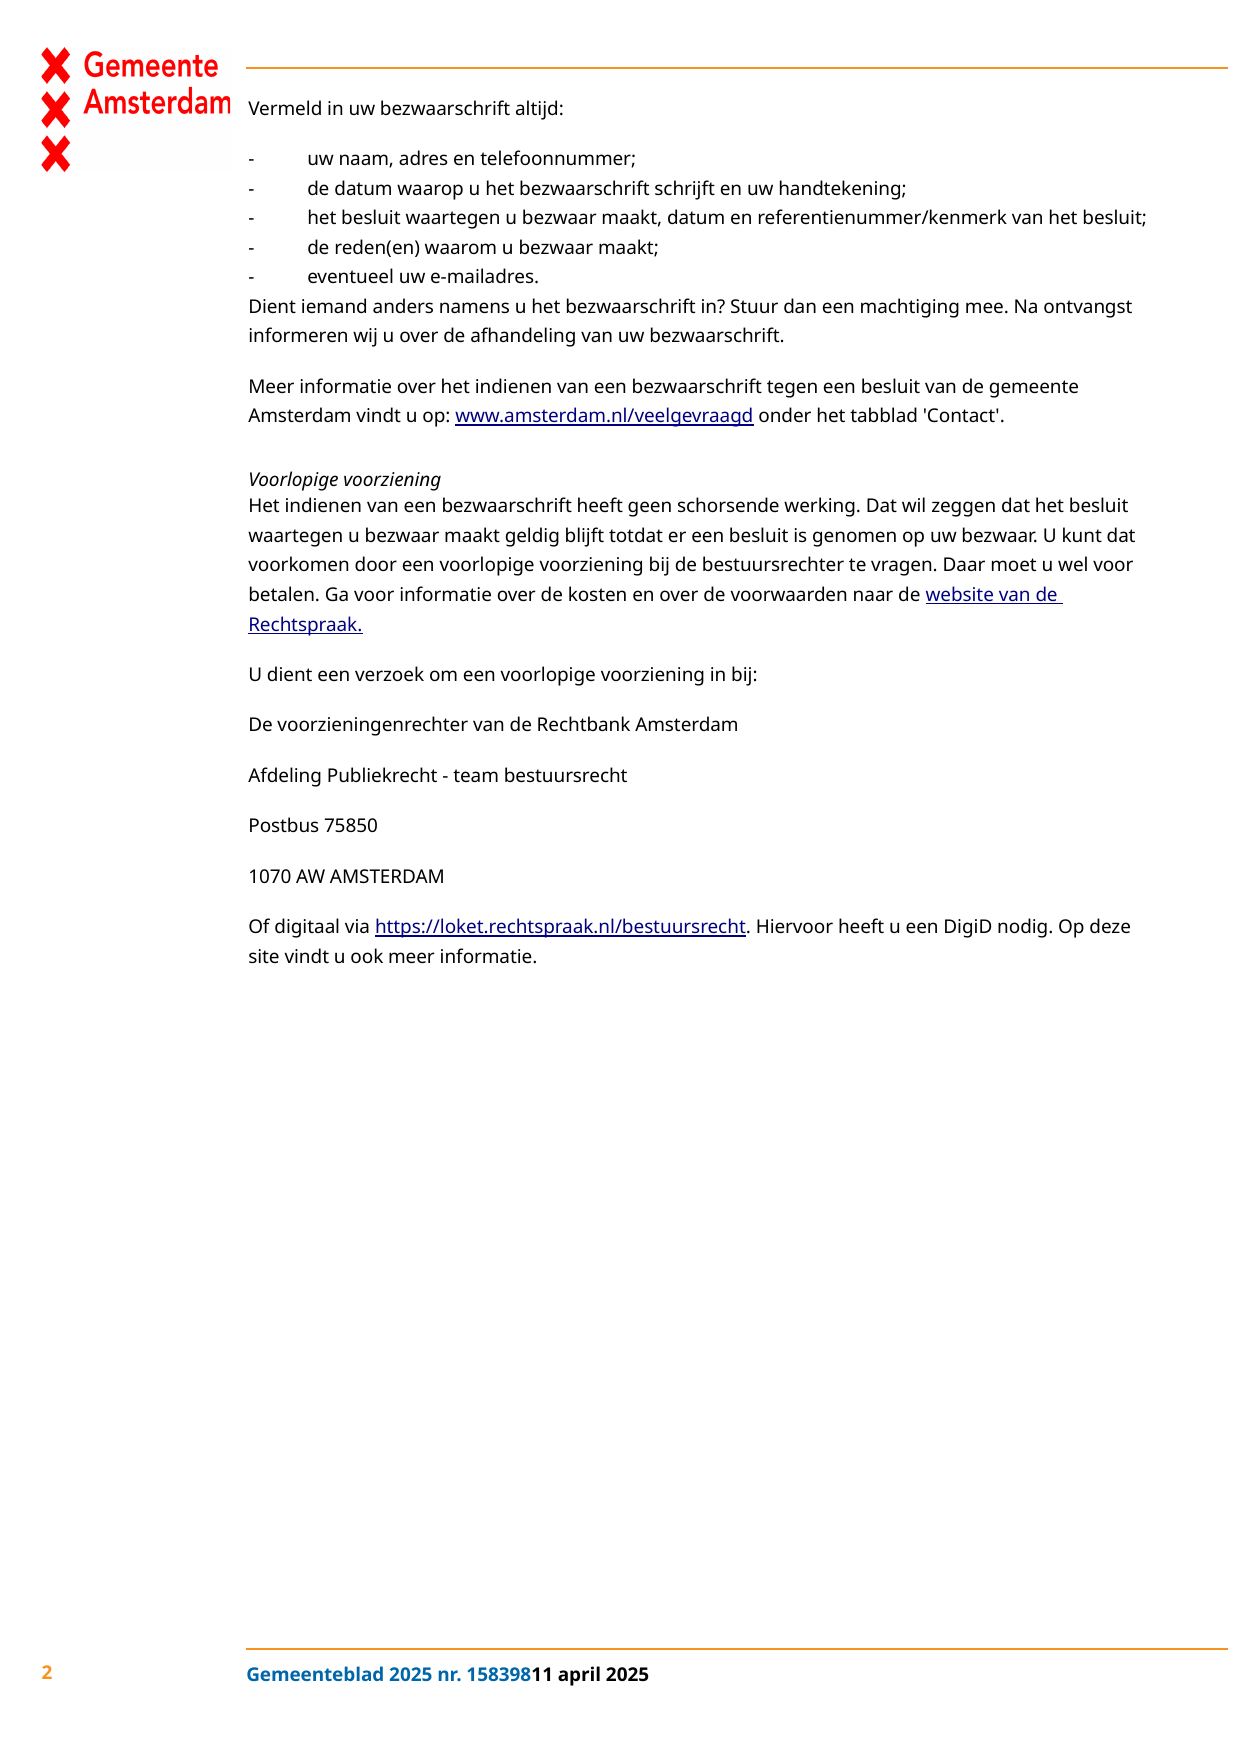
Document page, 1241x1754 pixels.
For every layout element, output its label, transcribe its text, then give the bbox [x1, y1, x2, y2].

text Meer informatie over het indienen van een bezwaarschrift tegen een besluit van de gemeente Amsterdam vindt u op: www.amsterdam.nl/veelgevraagd onder het tabblad 'Contact'. [248, 373, 1152, 428]
list eventueel uw e-mailadres. [248, 263, 1152, 289]
list de reden(en) waarom u bezwaar maakt; [248, 234, 1152, 260]
list de datum waarop u het bezwaarschrift schrijft en uw handtekening; [248, 175, 1152, 201]
text De voorzieningenrechter van de Rechtbank Amsterdam [248, 712, 1152, 737]
list het besluit waartegen u bezwaar maakt, datum en referentienummer/kenmerk van het besluit; [248, 204, 1152, 230]
text Voorlopige voorziening [248, 467, 1152, 492]
text Of digitaal via https://loket.rechtspraak.nl/bestuursrecht. Hiervoor heeft u een DigiD nodig. Op deze site vindt u ook meer informatie. [248, 913, 1152, 968]
text Postbus 75850 [248, 812, 1152, 838]
text 1070 AW AMSTERDAM [248, 863, 1152, 888]
text Afdeling Publiekrecht - team bestuursrecht [248, 762, 1152, 788]
text Dient iemand anders namens u het bezwaarschrift in? Stuur dan een machtiging mee. Na ontvangst informeren wij u over de afhandeling van uw bezwaarschrift. [248, 293, 1152, 348]
picture [41, 47, 231, 172]
text Vermeld in uw bezwaarschrift altijd: [248, 95, 1152, 121]
text U dient een verzoek om een voorlopige voorziening in bij: [248, 661, 1152, 687]
list uw naam, adres en telefoonnummer; [248, 145, 1152, 171]
text Het indienen van een bezwaarschrift heeft geen schorsende werking. Dat wil zeggen dat het besluit waartegen u bezwaar maakt geldig blijft totdat er een besluit is genomen op uw bezwaar. U kunt dat voorkomen door een voorlopige voorziening bij de bestuursrechter te vragen. Daar moet u wel voor betalen. Ga voor informatie over de kosten en over de voorwaarden naar de website van de Rechtspraak. [248, 492, 1152, 636]
